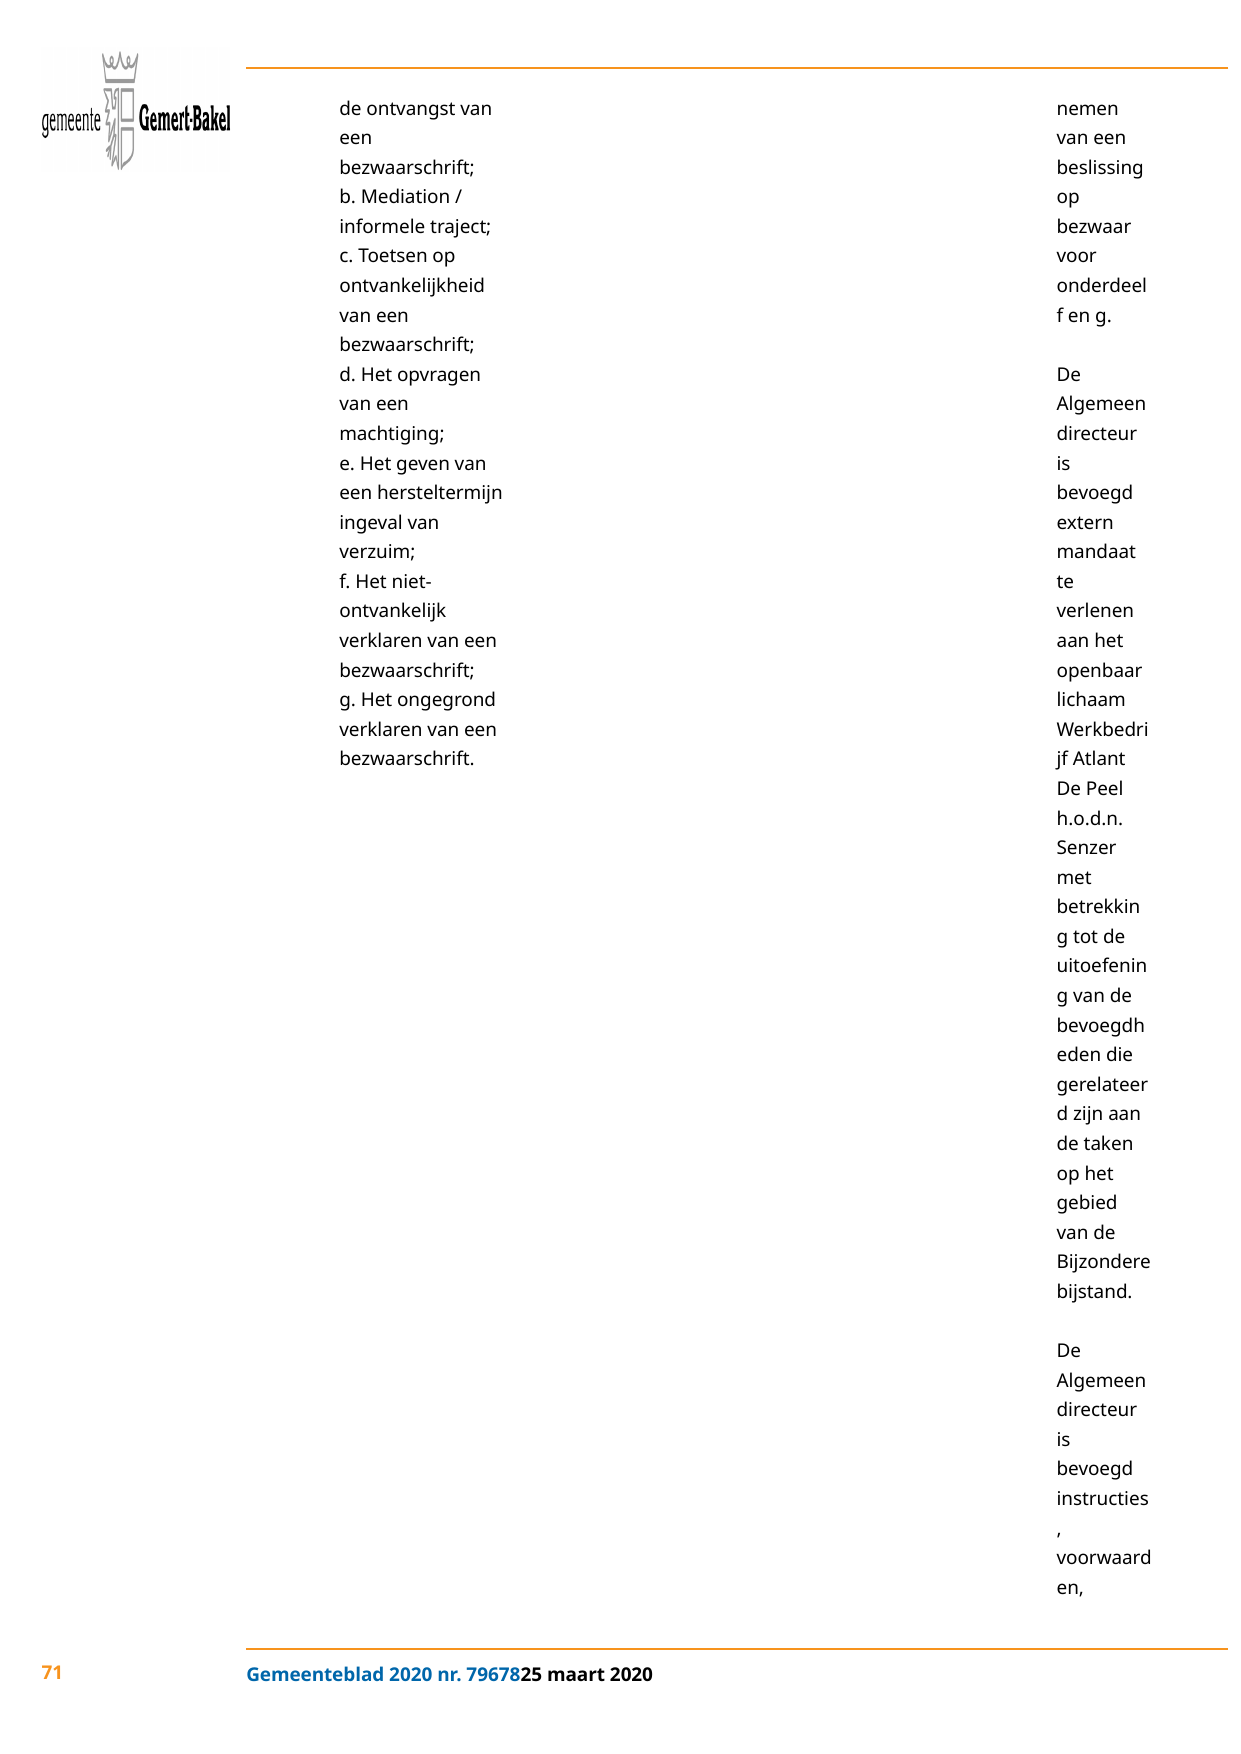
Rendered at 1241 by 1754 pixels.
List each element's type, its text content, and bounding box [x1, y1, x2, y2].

table_cell [965, 95, 1056, 1600]
table_cell nemen van een beslissing op bezwaar voor onderdeel f en g. De Algemeen directeur is bevoegd extern mandaat te verlenen aan het openbaar lichaam Werkbedrijf Atlant De Peel h.o.d.n. Senzer met betrekking tot de uitoefening van de bevoegdheden die gerelateerd zijn aan de taken op het gebied van de Bijzondere bijstand. De Algemeen directeur is bevoegd instructies, voorwaarden, [1056, 95, 1152, 1600]
table_cell [874, 95, 965, 1600]
table_cell [783, 95, 874, 1600]
table_cell [510, 95, 601, 1600]
table_cell [601, 95, 692, 1600]
picture [41, 47, 231, 172]
table_cell [248, 95, 339, 1600]
table_cell [692, 95, 783, 1600]
table_cell de ontvangst van een bezwaarschrift; b. Mediation / informele traject; c. Toetsen op ontvankelijkheid van een bezwaarschrift; d. Het opvragen van een machtiging; e. Het geven van een hersteltermijn ingeval van verzuim; f. Het niet-ontvankelijk verklaren van een bezwaarschrift; g. Het ongegrond verklaren van een bezwaarschrift. [339, 95, 509, 1600]
